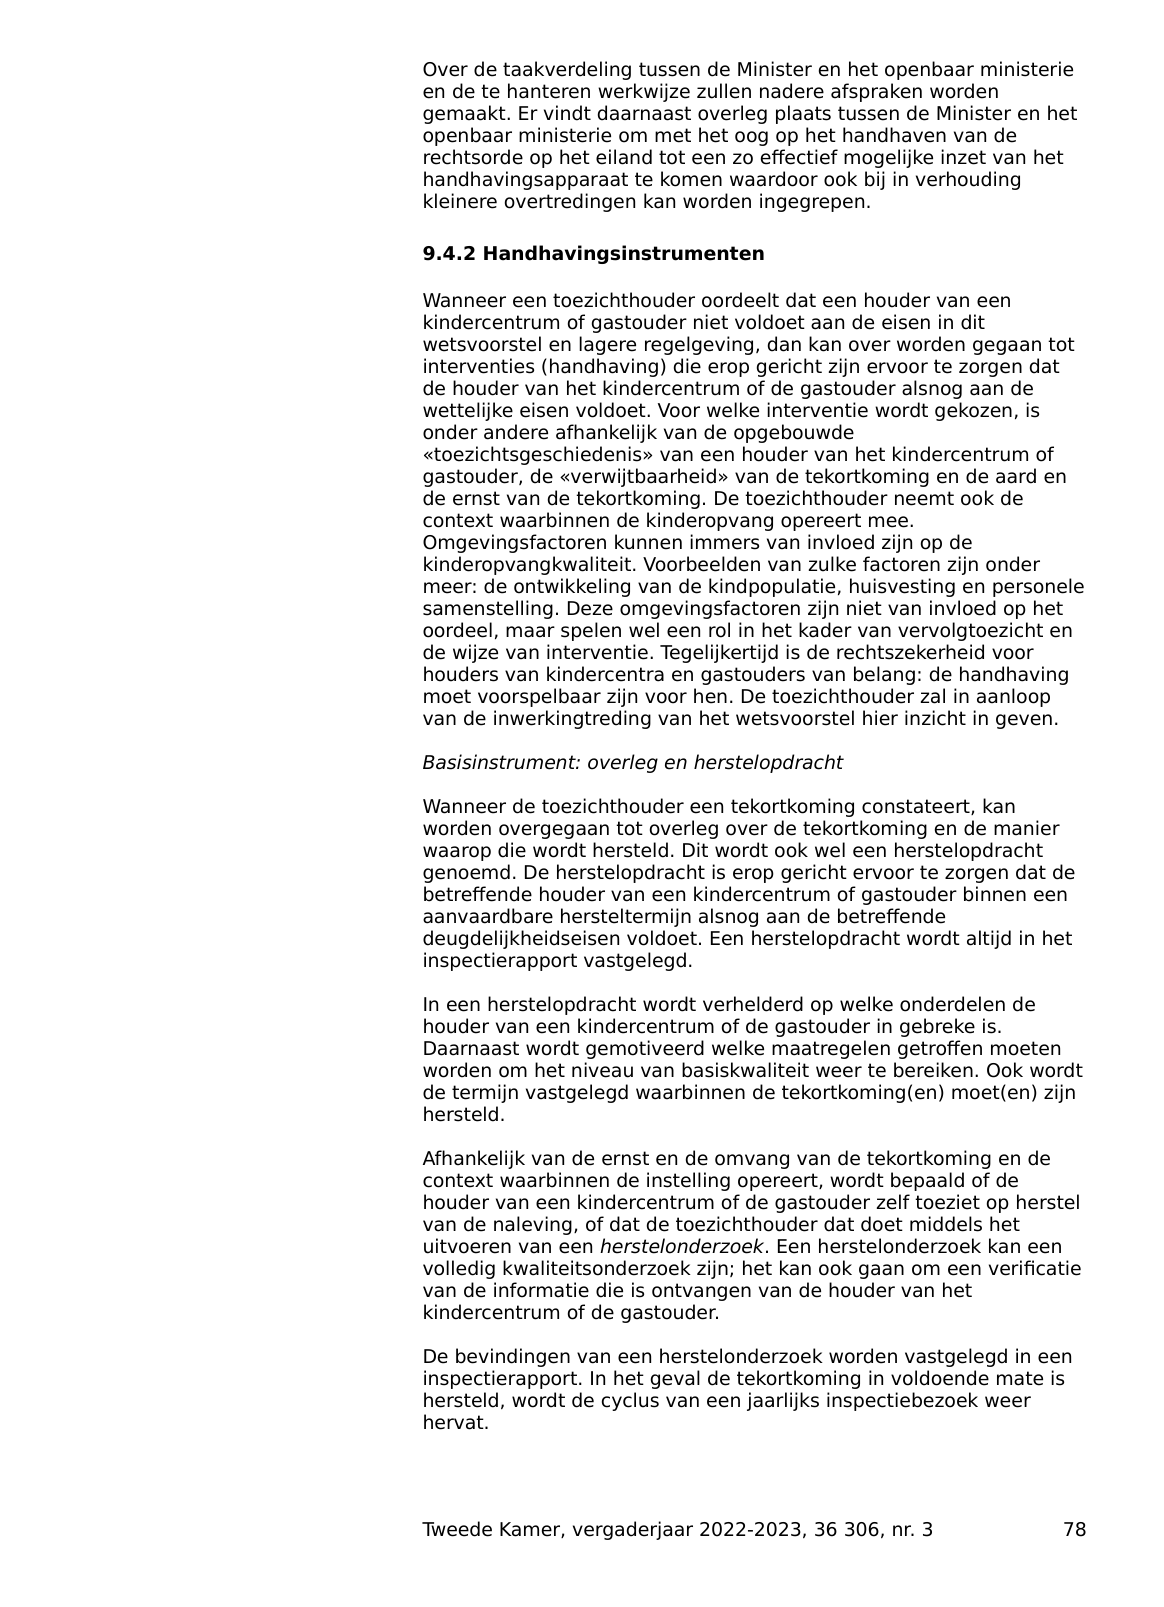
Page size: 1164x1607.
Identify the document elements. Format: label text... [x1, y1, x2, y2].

text Over de taakverdeling tussen de Minister en het openbaar ministerie en de te hanteren werkwijze zullen nadere afspraken worden gemaakt. Er vindt daarnaast overleg plaats tussen de Minister en het openbaar ministerie om met het oog op het handhaven van de rechtsorde op het eiland tot een zo effectief mogelijke inzet van het handhavingsapparaat te komen waardoor ook bij in verhouding kleinere overtredingen kan worden ingegrepen. [422, 59, 1087, 213]
text De bevindingen van een herstelonderzoek worden vastgelegd in een inspectierapport. In het geval de tekortkoming in voldoende mate is hersteld, wordt de cyclus van een jaarlijks inspectiebezoek weer hervat. [422, 1346, 1087, 1434]
subtitle Basisinstrument: overleg en herstelopdracht [422, 752, 1087, 774]
subtitle 9.4.2 Handhavingsinstrumenten [422, 243, 1087, 265]
text Wanneer een toezichthouder oordeelt dat een houder van een kindercentrum of gastouder niet voldoet aan de eisen in dit wetsvoorstel en lagere regelgeving, dan kan over worden gegaan tot interventies (handhaving) die erop gericht zijn ervoor te zorgen dat de houder van het kindercentrum of de gastouder alsnog aan de wettelijke eisen voldoet. Voor welke interventie wordt gekozen, is onder andere afhankelijk van de opgebouwde «toezichtsgeschiedenis» van een houder van het kindercentrum of gastouder, de «verwijtbaarheid» van de tekortkoming en de aard en de ernst van de tekortkoming. De toezichthouder neemt ook de context waarbinnen de kinderopvang opereert mee. Omgevingsfactoren kunnen immers van invloed zijn op de kinderopvangkwaliteit. Voorbeelden van zulke factoren zijn onder meer: de ontwikkeling van de kindpopulatie, huisvesting en personele samenstelling. Deze omgevingsfactoren zijn niet van invloed op het oordeel, maar spelen wel een rol in het kader van vervolgtoezicht en de wijze van interventie. Tegelijkertijd is de rechtszekerheid voor houders van kindercentra en gastouders van belang: de handhaving moet voorspelbaar zijn voor hen. De toezichthouder zal in aanloop van de inwerkingtreding van het wetsvoorstel hier inzicht in geven. [422, 290, 1087, 729]
text Wanneer de toezichthouder een tekortkoming constateert, kan worden overgegaan tot overleg over de tekortkoming en de manier waarop die wordt hersteld. Dit wordt ook wel een herstelopdracht genoemd. De herstelopdracht is erop gericht ervoor te zorgen dat de betreffende houder van een kindercentrum of gastouder binnen een aanvaardbare hersteltermijn alsnog aan de betreffende deugdelijkheidseisen voldoet. Een herstelopdracht wordt altijd in het inspectierapport vastgelegd. [422, 796, 1087, 972]
text In een herstelopdracht wordt verhelderd op welke onderdelen de houder van een kindercentrum of de gastouder in gebreke is. Daarnaast wordt gemotiveerd welke maatregelen getroffen moeten worden om het niveau van basiskwaliteit weer te bereiken. Ook wordt de termijn vastgelegd waarbinnen de tekortkoming(en) moet(en) zijn hersteld. [422, 994, 1087, 1126]
text Afhankelijk van de ernst en de omvang van de tekortkoming en de context waarbinnen de instelling opereert, wordt bepaald of de houder van een kindercentrum of de gastouder zelf toeziet op herstel van de naleving, of dat de toezichthouder dat doet middels het uitvoeren van een herstelonderzoek. Een herstelonderzoek kan een volledig kwaliteitsonderzoek zijn; het kan ook gaan om een verificatie van de informatie die is ontvangen van de houder van het kindercentrum of de gastouder. [422, 1148, 1087, 1324]
